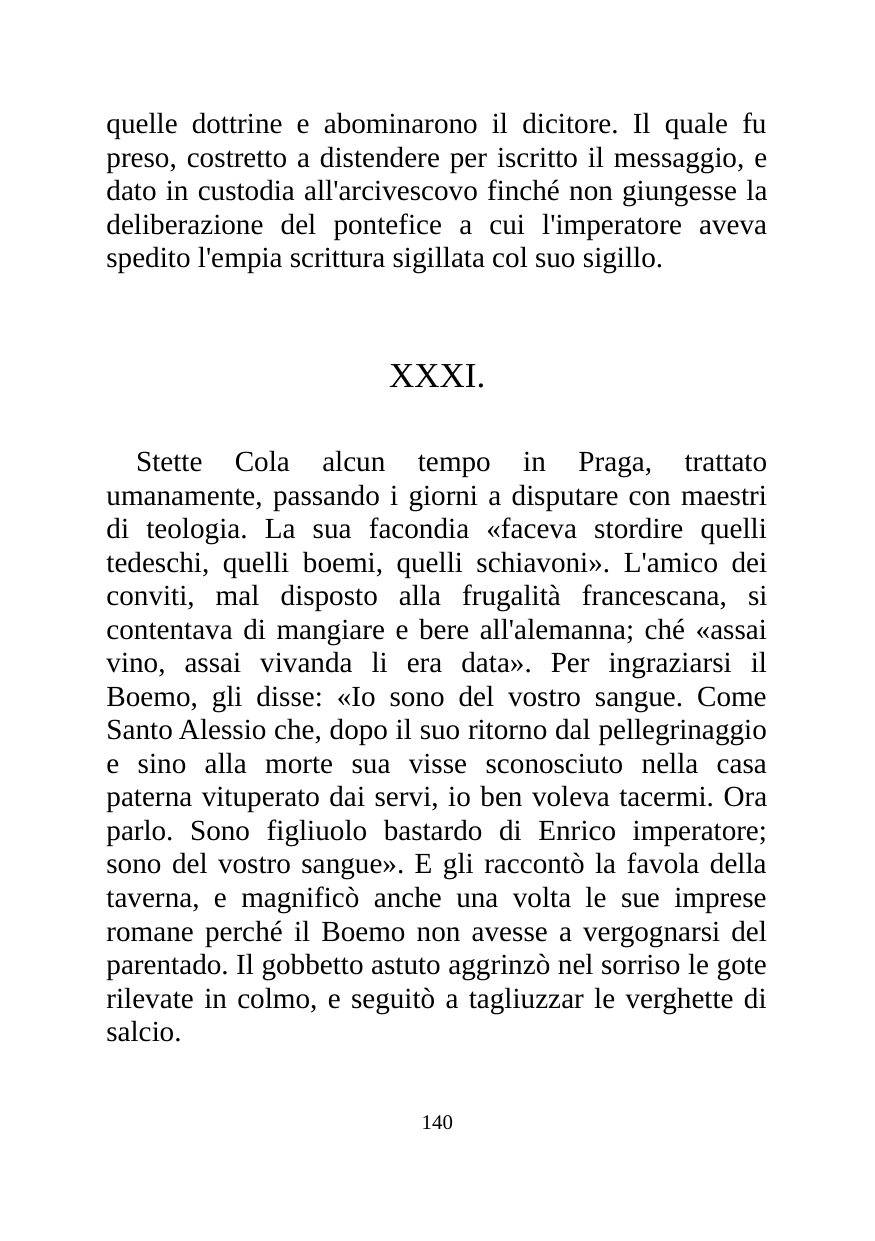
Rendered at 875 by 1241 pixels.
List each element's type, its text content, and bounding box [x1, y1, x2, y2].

text Stette Cola alcun tempo in Praga, trattato umanamente, passando i giorni a disputare con maestri di teologia. La sua facondia «faceva stordire quelli tedeschi, quelli boemi, quelli schiavoni». L'amico dei conviti, mal disposto alla frugalità francescana, si contentava di mangiare e bere all'alemanna; ché «assai vino, assai vivanda li era data». Per ingraziarsi il Boemo, gli disse: «Io sono del vostro sangue. Come Santo Alessio che, dopo il suo ritorno dal pellegrinaggio e sino alla morte sua visse sconosciuto nella casa paterna vituperato dai servi, io ben voleva tacermi. Ora parlo. Sono figliuolo bastardo di Enrico imperatore; sono del vostro sangue». E gli raccontò la favola della taverna, e magnificò anche una volta le sue imprese romane perché il Boemo non avesse a vergognarsi del parentado. Il gobbetto astuto aggrinzò nel sorriso le gote rilevate in colmo, e seguitò a tagliuzzar le verghette di salcio. [106, 444, 768, 1048]
text quelle dottrine e abominarono il dicitore. Il quale fu preso, costretto a distendere per iscritto il messaggio, e dato in custodia all'arcivescovo finché non giungesse la deliberazione del pontefice a cui l'imperatore aveva spedito l'empia scrittura sigillata col suo sigillo. [106, 106, 768, 274]
subtitle XXXI. [106, 355, 768, 395]
